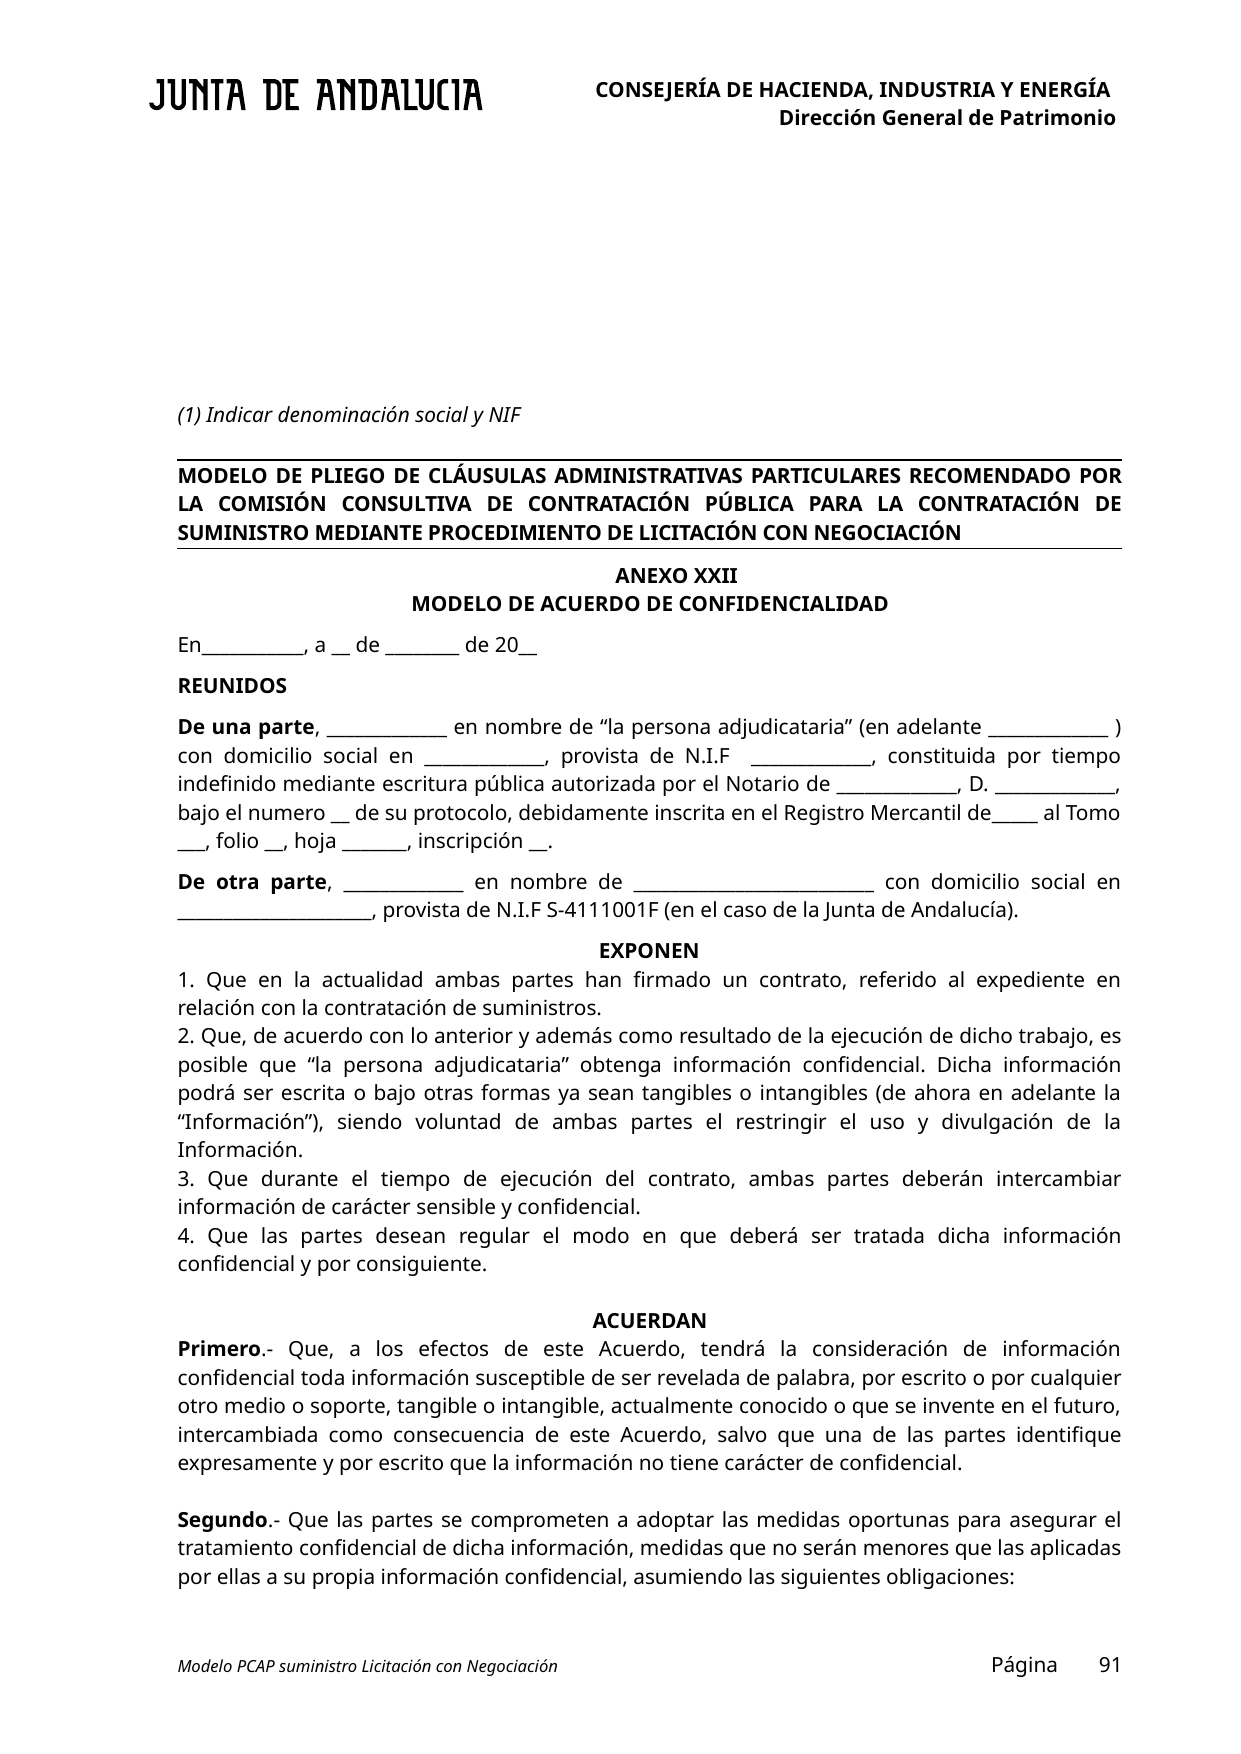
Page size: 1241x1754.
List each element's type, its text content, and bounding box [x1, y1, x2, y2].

text 2. Que, de acuerdo con lo anterior y además como resultado de la ejecución de dicho trabajo, es posible que “la persona adjudicataria” obtenga información confidencial. Dicha información podrá ser escrita o bajo otras formas ya sean tangibles o intangibles (de ahora en adelante la “Información”), siendo voluntad de ambas partes el restringir el uso y divulgación de la Información. [177, 1022, 1122, 1164]
subtitle ANEXO XXII [53, 561, 1240, 589]
text 3. Que durante el tiempo de ejecución del contrato, ambas partes deberán intercambiar información de carácter sensible y confidencial. [177, 1164, 1122, 1221]
text ACUERDAN [177, 1306, 1122, 1334]
text (1) Indicar denominación social y NIF [177, 400, 1122, 428]
text 1. Que en la actualidad ambas partes han firmado un contrato, referido al expediente en relación con la contratación de suministros. [177, 965, 1122, 1022]
text REUNIDOS [177, 671, 1122, 700]
text En___________, a __ de ________ de 20__ [177, 630, 1122, 659]
text 4. Que las partes desean regular el modo en que deberá ser tratada dicha información confidencial y por consiguiente. [177, 1221, 1122, 1278]
list MODELO DE PLIEGO DE CLÁUSULAS ADMINISTRATIVAS PARTICULARES RECOMENDADO POR LA COMISIÓN CONSULTIVA DE CONTRATACIÓN PÚBLICA PARA LA CONTRATACIÓN DE SUMINISTRO MEDIANTE PROCEDIMIENTO DE LICITACIÓN CON NEGOCIACIÓN [177, 461, 1122, 548]
text De una parte, _____________ en nombre de “la persona adjudicataria” (en adelante _____________ ) con domicilio social en _____________, provista de N.I.F _____________, constituida por tiempo indefinido mediante escritura pública autorizada por el Notario de _____________, D. _____________, bajo el numero __ de su protocolo, debidamente inscrita en el Registro Mercantil de_____ al Tomo ___, folio __, hoja _______, inscripción __. [177, 712, 1122, 854]
text De otra parte, _____________ en nombre de __________________________ con domicilio social en _____________________, provista de N.I.F S-4111001F (en el caso de la Junta de Andalucía). [177, 867, 1122, 924]
text MODELO DE ACUERDO DE CONFIDENCIALIDAD [177, 589, 1122, 618]
text Primero.- Que, a los efectos de este Acuerdo, tendrá la consideración de información confidencial toda información susceptible de ser revelada de palabra, por escrito o por cualquier otro medio o soporte, tangible o intangible, actualmente conocido o que se invente en el futuro, intercambiada como consecuencia de este Acuerdo, salvo que una de las partes identifique expresamente y por escrito que la información no tiene carácter de confidencial. [177, 1334, 1122, 1477]
text EXPONEN [177, 936, 1040, 965]
text Segundo.- Que las partes se comprometen a adoptar las medidas oportunas para asegurar el tratamiento confidencial de dicha información, medidas que no serán menores que las aplicadas por ellas a su propia información confidencial, asumiendo las siguientes obligaciones: [177, 1505, 1122, 1590]
